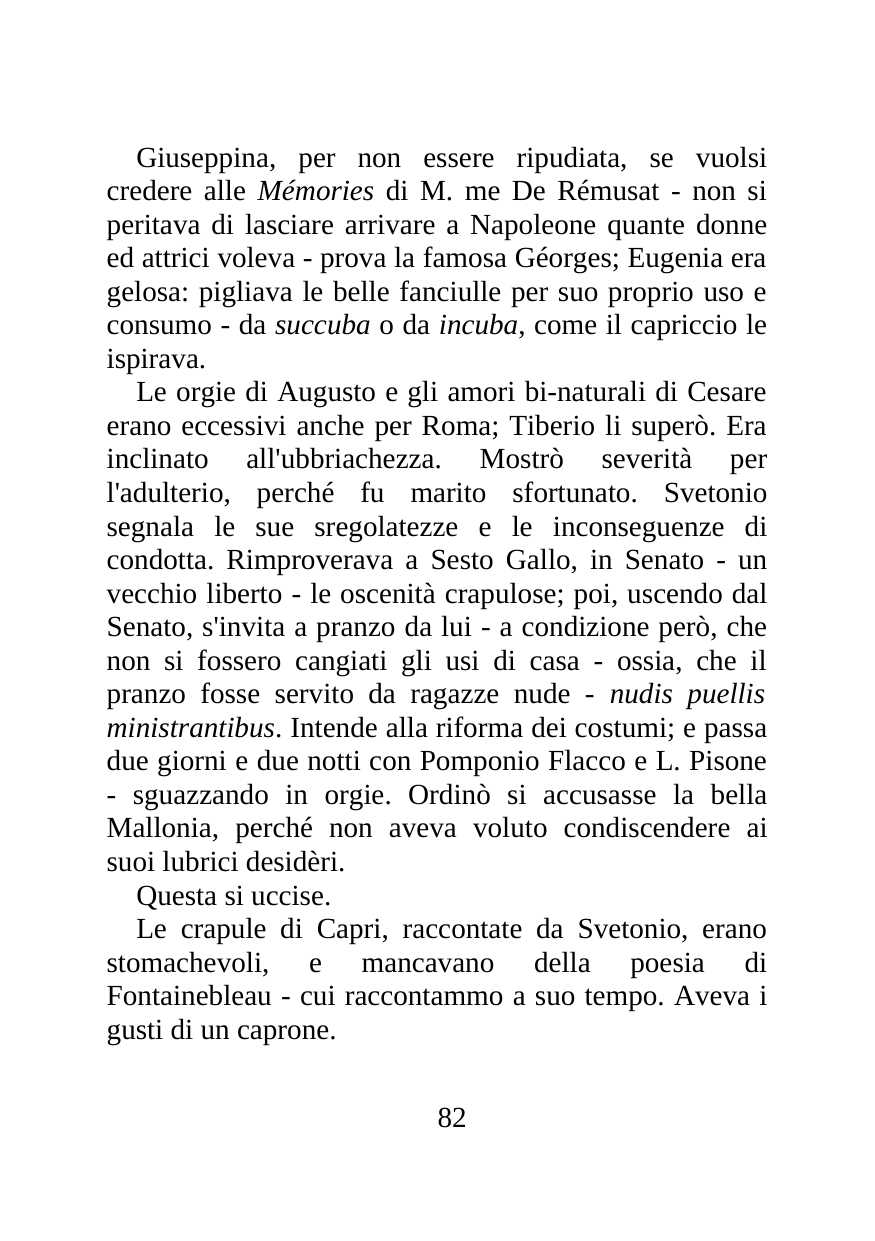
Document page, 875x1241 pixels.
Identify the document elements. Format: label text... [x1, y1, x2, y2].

text Giuseppina, per non essere ripudiata, se vuolsi credere alle Mémories di M. me De Rémusat - non si peritava di lasciare arrivare a Napoleone quante donne ed attrici voleva - prova la famosa Géorges; Eugenia era gelosa: pigliava le belle fanciulle per suo proprio uso e consumo - da succuba o da incuba, come il capriccio le ispirava. [106, 140, 768, 374]
text Questa si uccise. [106, 878, 768, 911]
text Le crapule di Capri, raccontate da Svetonio, erano stomachevoli, e mancavano della poesia di Fontainebleau - cui raccontammo a suo tempo. Aveva i gusti di un caprone. [106, 911, 768, 1045]
text Le orgie di Augusto e gli amori bi-naturali di Cesare erano eccessivi anche per Roma; Tiberio li superò. Era inclinato all'ubbriachezza. Mostrò severità per l'adulterio, perché fu marito sfortunato. Svetonio segnala le sue sregolatezze e le inconseguenze di condotta. Rimproverava a Sesto Gallo, in Senato - un vecchio liberto - le oscenità crapulose; poi, uscendo dal Senato, s'invita a pranzo da lui - a condizione però, che non si fossero cangiati gli usi di casa - ossia, che il pranzo fosse servito da ragazze nude - nudis puellis ministrantibus. Intende alla riforma dei costumi; e passa due giorni e due notti con Pomponio Flacco e L. Pisone - sguazzando in orgie. Ordinò si accusasse la bella Mallonia, perché non aveva voluto condiscendere ai suoi lubrici desidèri. [106, 374, 768, 878]
